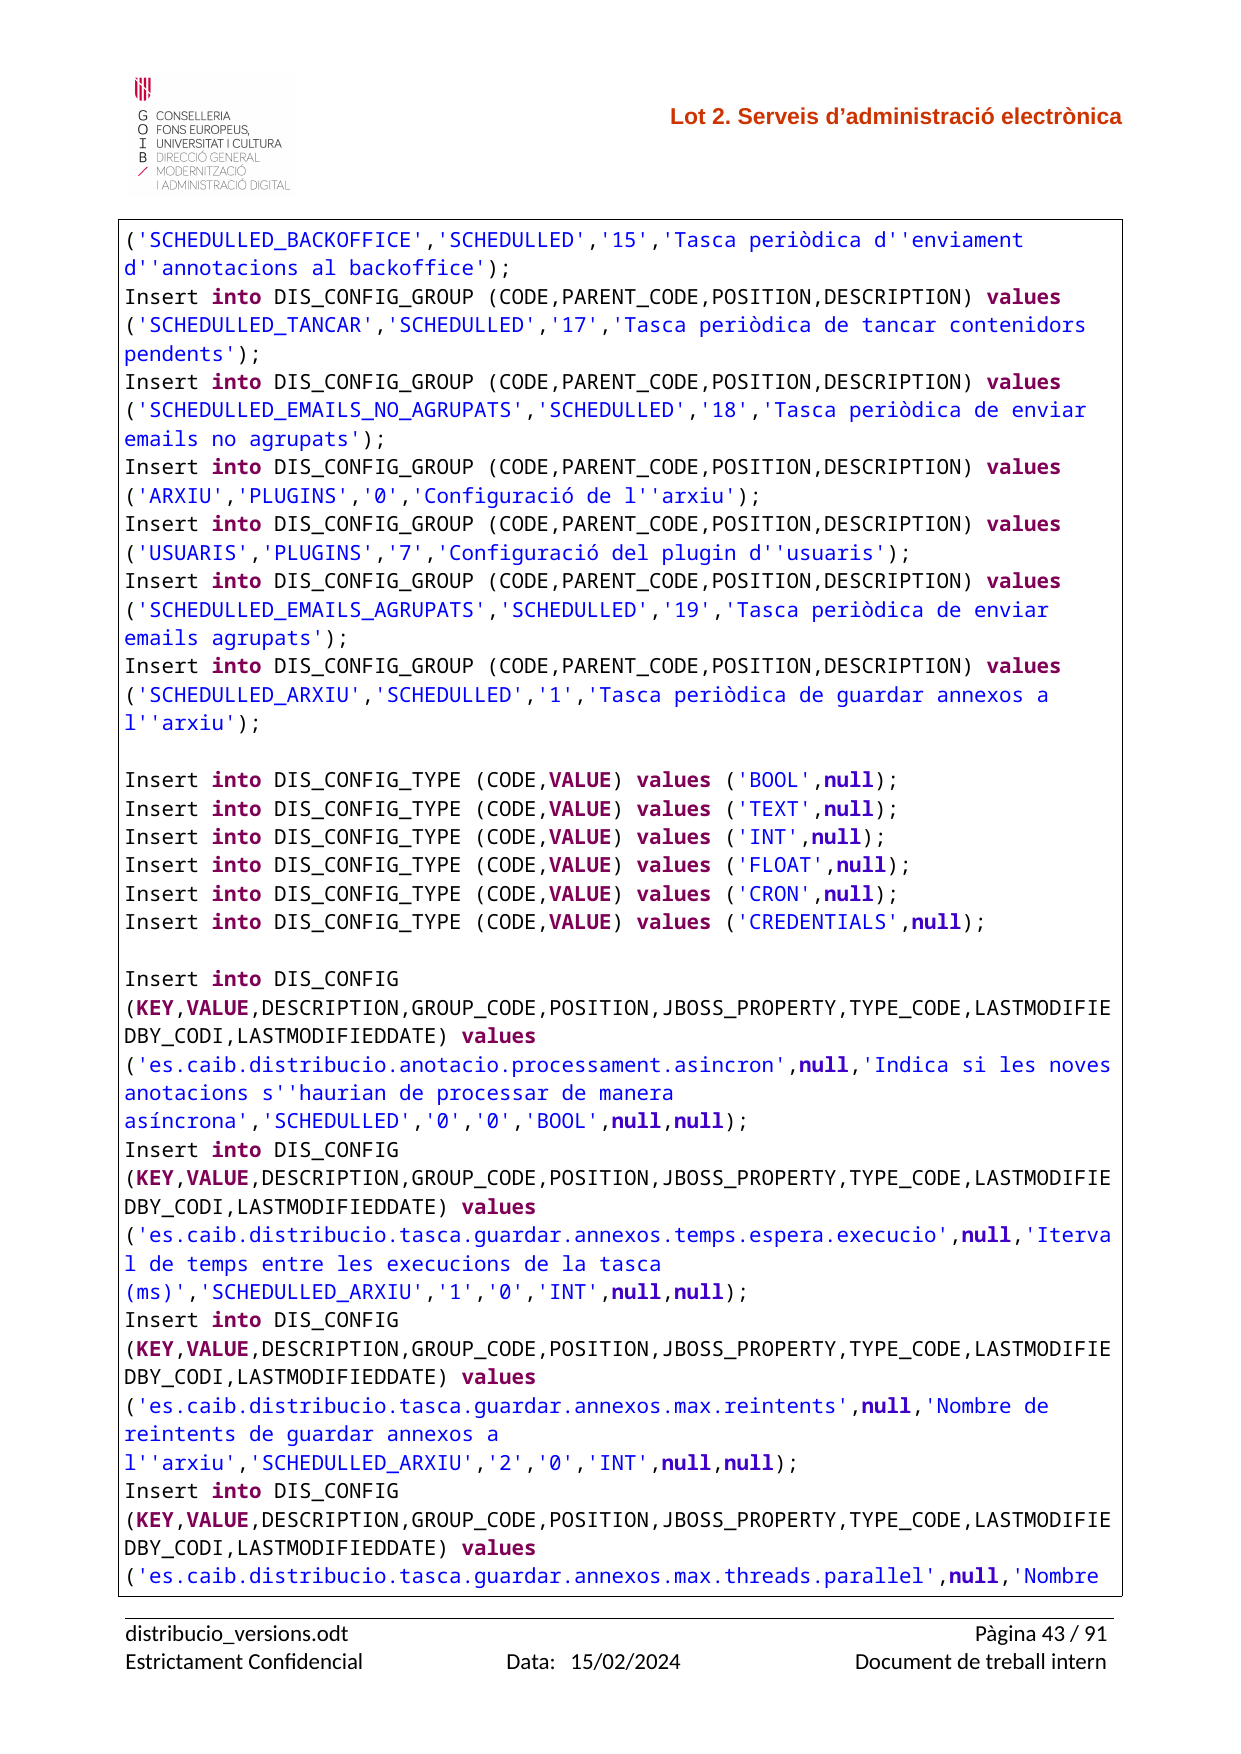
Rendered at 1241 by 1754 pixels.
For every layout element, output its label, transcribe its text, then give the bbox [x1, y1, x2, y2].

picture [126, 70, 299, 197]
table_header ('SCHEDULLED_BACKOFFICE','SCHEDULLED','15','Tasca periòdica d''enviament d''annotacions al backoffice'); Insert into DIS_CONFIG_GROUP (CODE,PARENT_CODE,POSITION,DESCRIPTION) values ('SCHEDULLED_TANCAR','SCHEDULLED','17','Tasca periòdica de tancar contenidors pendents'); Insert into DIS_CONFIG_GROUP (CODE,PARENT_CODE,POSITION,DESCRIPTION) values ('SCHEDULLED_EMAILS_NO_AGRUPATS','SCHEDULLED','18','Tasca periòdica de enviar emails no agrupats'); Insert into DIS_CONFIG_GROUP (CODE,PARENT_CODE,POSITION,DESCRIPTION) values ('ARXIU','PLUGINS','0','Configuració de l''arxiu'); Insert into DIS_CONFIG_GROUP (CODE,PARENT_CODE,POSITION,DESCRIPTION) values ('USUARIS','PLUGINS','7','Configuració del plugin d''usuaris'); Insert into DIS_CONFIG_GROUP (CODE,PARENT_CODE,POSITION,DESCRIPTION) values ('SCHEDULLED_EMAILS_AGRUPATS','SCHEDULLED','19','Tasca periòdica de enviar emails agrupats'); Insert into DIS_CONFIG_GROUP (CODE,PARENT_CODE,POSITION,DESCRIPTION) values ('SCHEDULLED_ARXIU','SCHEDULLED','1','Tasca periòdica de guardar annexos a l''arxiu'); Insert into DIS_CONFIG_TYPE (CODE,VALUE) values ('BOOL',null); Insert into DIS_CONFIG_TYPE (CODE,VALUE) values ('TEXT',null); Insert into DIS_CONFIG_TYPE (CODE,VALUE) values ('INT',null); Insert into DIS_CONFIG_TYPE (CODE,VALUE) values ('FLOAT',null); Insert into DIS_CONFIG_TYPE (CODE,VALUE) values ('CRON',null); Insert into DIS_CONFIG_TYPE (CODE,VALUE) values ('CREDENTIALS',null); Insert into DIS_CONFIG (KEY,VALUE,DESCRIPTION,GROUP_CODE,POSITION,JBOSS_PROPERTY,TYPE_CODE,LASTMODIFIEDBY_CODI,LASTMODIFIEDDATE) values ('es.caib.distribucio.anotacio.processament.asincron',null,'Indica si les noves anotacions s''haurian de processar de manera asíncrona','SCHEDULLED','0','0','BOOL',null,null); Insert into DIS_CONFIG (KEY,VALUE,DESCRIPTION,GROUP_CODE,POSITION,JBOSS_PROPERTY,TYPE_CODE,LASTMODIFIEDBY_CODI,LASTMODIFIEDDATE) values ('es.caib.distribucio.tasca.guardar.annexos.temps.espera.execucio',null,'Iterval de temps entre les execucions de la tasca (ms)','SCHEDULLED_ARXIU','1','0','INT',null,null); Insert into DIS_CONFIG (KEY,VALUE,DESCRIPTION,GROUP_CODE,POSITION,JBOSS_PROPERTY,TYPE_CODE,LASTMODIFIEDBY_CODI,LASTMODIFIEDDATE) values ('es.caib.distribucio.tasca.guardar.annexos.max.reintents',null,'Nombre de reintents de guardar annexos a l''arxiu','SCHEDULLED_ARXIU','2','0','INT',null,null); Insert into DIS_CONFIG (KEY,VALUE,DESCRIPTION,GROUP_CODE,POSITION,JBOSS_PROPERTY,TYPE_CODE,LASTMODIFIEDBY_CODI,LASTMODIFIEDDATE) values ('es.caib.distribucio.tasca.guardar.annexos.max.threads.parallel',null,'Nombre [119, 220, 1122, 1596]
